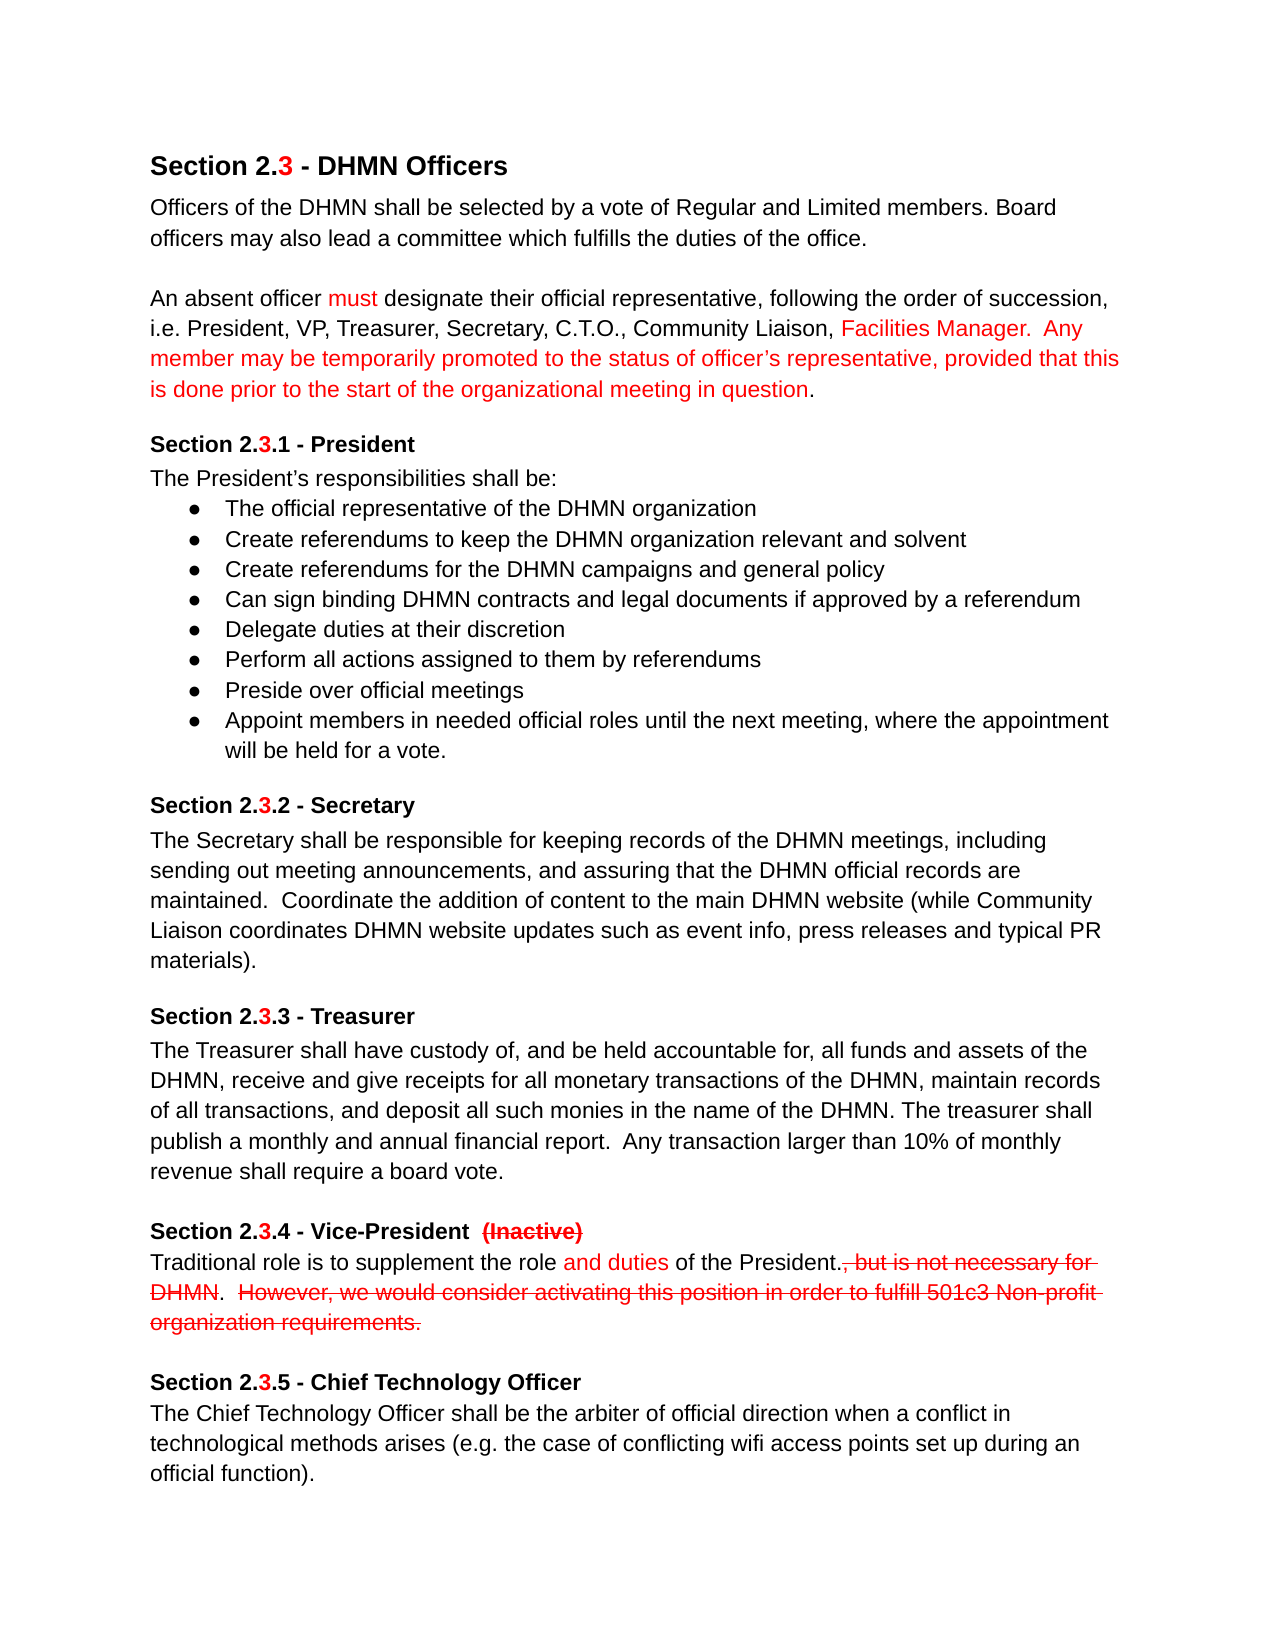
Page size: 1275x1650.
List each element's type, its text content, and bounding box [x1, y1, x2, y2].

text Traditional role is to supplement the role and duties of the President., but is not necessary for DHMN. However, we would consider activating this position in order to fulfill 501c3 Non-profit organization requirements. [150, 1248, 1125, 1335]
text Section 2.3.5 - Chief Technology Officer [150, 1369, 1125, 1396]
subtitle Section 2.3.1 - President [150, 431, 1125, 457]
list Create referendums for the DHMN campaigns and general policy [225, 556, 1125, 582]
text The Secretary shall be responsible for keeping records of the DHMN meetings, including sending out meeting announcements, and assuring that the DHMN official records are maintained. Coordinate the addition of content to the main DHMN website (while Community Liaison coordinates DHMN website updates such as event info, press releases and typical PR materials). [150, 827, 1125, 974]
text An absent officer must designate their official representative, following the order of succession, i.e. President, VP, Treasurer, Secretary, C.T.O., Community Liaison, Facilities Manager. Any member may be temporarily promoted to the status of officer’s representative, provided that this is done prior to the start of the organizational meeting in question. [150, 285, 1125, 402]
text Section 2.3.4 - Vice-President (Inactive) [150, 1218, 1125, 1244]
list Delegate duties at their discretion [225, 616, 1125, 642]
list Create referendums to keep the DHMN organization relevant and solvent [225, 526, 1125, 552]
text The Treasurer shall have custody of, and be held accountable for, all funds and assets of the DHMN, receive and give receipts for all monetary transactions of the DHMN, maintain records of all transactions, and deposit all such monies in the name of the DHMN. The treasurer shall publish a monthly and annual financial report. Any transaction larger than 10% of monthly revenue shall require a board vote. [150, 1037, 1125, 1184]
list Preside over official meetings [225, 677, 1125, 703]
list Can sign binding DHMN contracts and legal documents if approved by a referendum [225, 586, 1125, 612]
subtitle Section 2.3.2 - Secretary [150, 792, 1125, 818]
list Appoint members in needed official roles until the next meeting, where the appointment will be held for a vote. [187, 707, 1125, 763]
text The President’s responsibilities shall be: [150, 465, 1125, 491]
subtitle Section 2.3 - DHMN Officers [150, 150, 1125, 181]
list The official representative of the DHMN organization [225, 495, 1125, 522]
list Perform all actions assigned to them by referendums [225, 646, 1125, 673]
text Officers of the DHMN shall be selected by a vote of Regular and Limited members. Board officers may also lead a committee which fulfills the duties of the office. [150, 194, 1125, 251]
text The Chief Technology Officer shall be the arbiter of official direction when a conflict in technological methods arises (e.g. the case of conflicting wifi access points set up during an official function). [150, 1399, 1125, 1486]
subtitle Section 2.3.3 - Treasurer [150, 1003, 1125, 1029]
